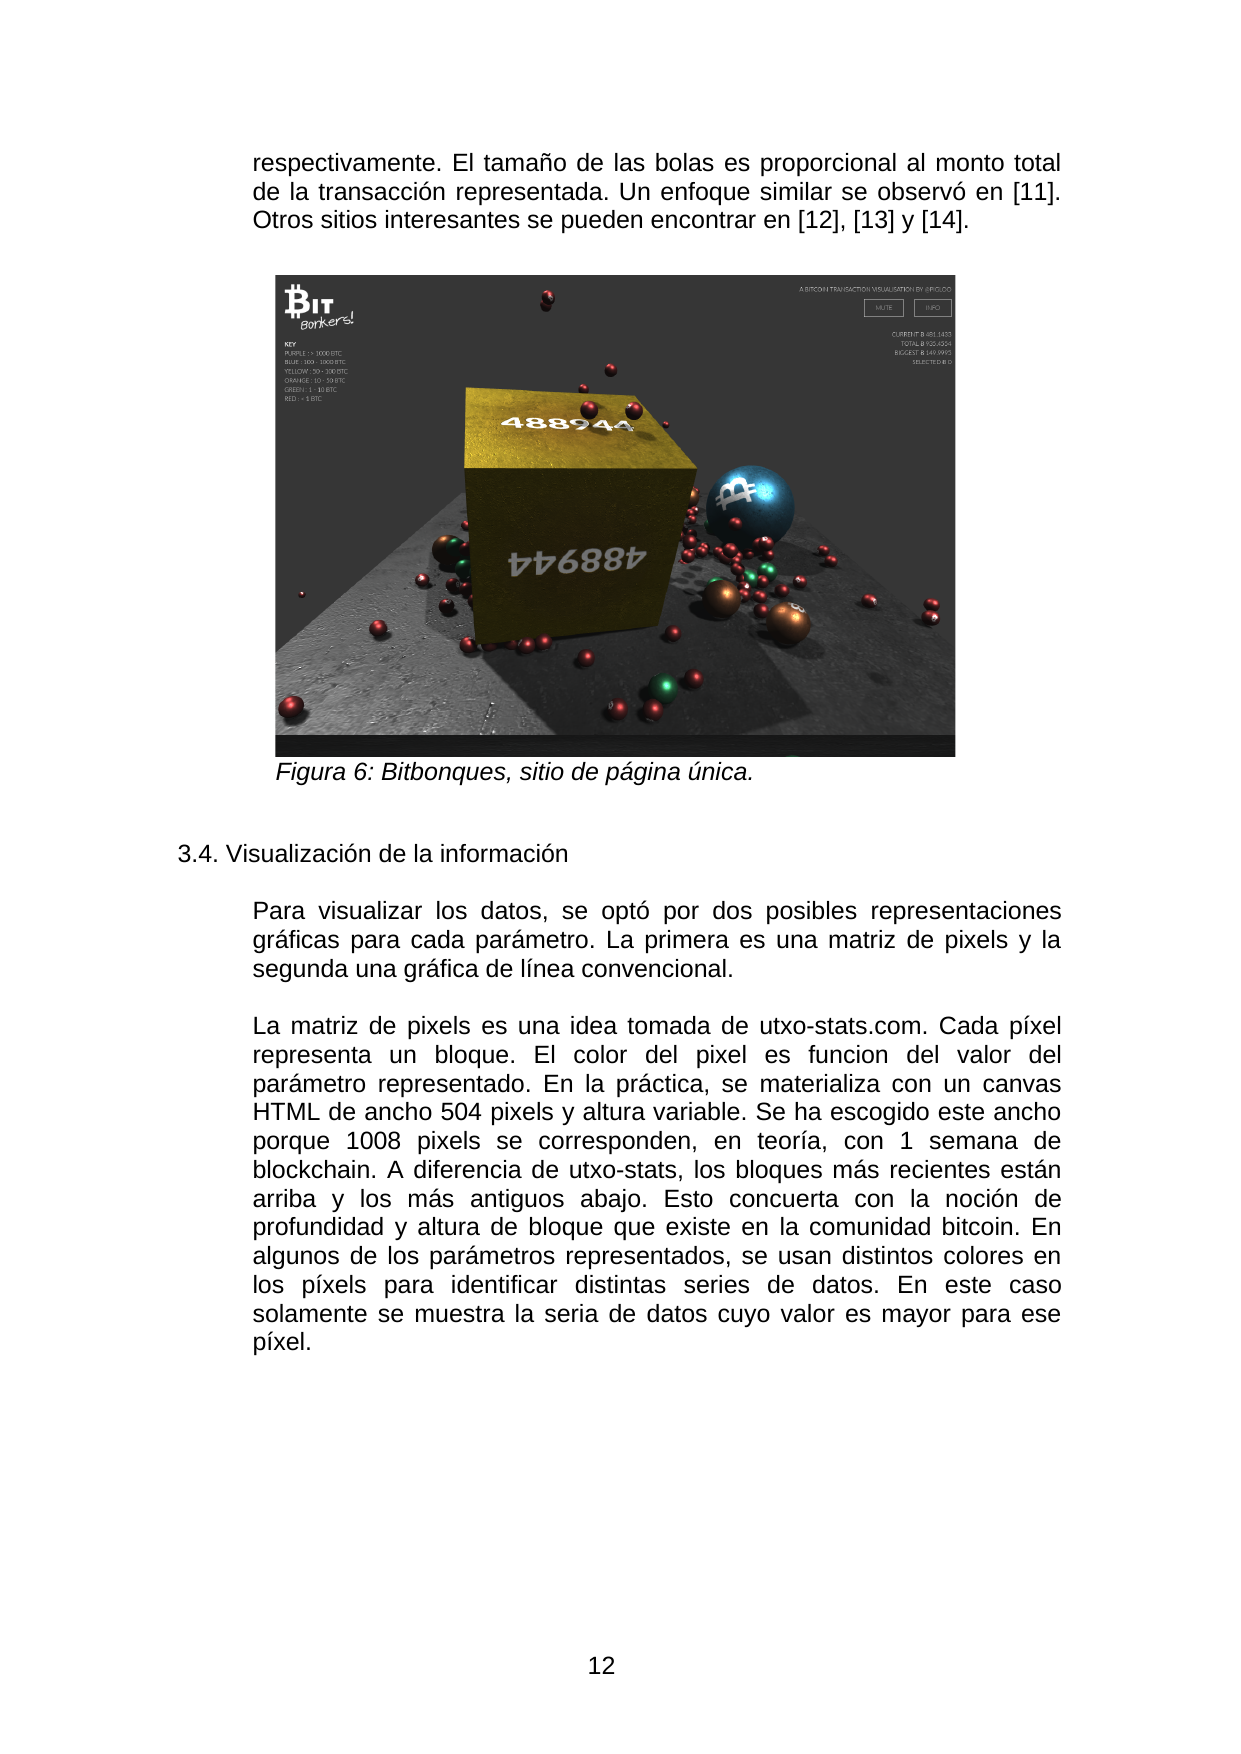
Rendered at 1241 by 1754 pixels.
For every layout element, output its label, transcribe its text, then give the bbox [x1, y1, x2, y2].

text La matriz de pixels es una idea tomada de utxo-stats.com. Cada píxel representa un bloque. El color del pixel es funcion del valor del parámetro representado. En la práctica, se materializa con un canvas HTML de ancho 504 pixels y altura variable. Se ha escogido este ancho porque 1008 pixels se corresponden, en teoría, con 1 semana de blockchain. A diferencia de utxo-stats, los bloques más recientes están arriba y los más antiguos abajo. Esto concuerta con la noción de profundidad y altura de bloque que existe en la comunidad bitcoin. En algunos de los parámetros representados, se usan distintos colores en los píxels para identificar distintas series de datos. En este caso solamente se muestra la seria de datos cuyo valor es mayor para ese píxel. [252, 1011, 1063, 1356]
subtitle 3.4. Visualización de la información [177, 838, 1063, 867]
picture [275, 275, 956, 757]
text Para visualizar los datos, se optó por dos posibles representaciones gráficas para cada parámetro. La primera es una matriz de pixels y la segunda una gráfica de línea convencional. [252, 896, 1063, 982]
text respectivamente. El tamaño de las bolas es proporcional al monto total de la transacción representada. Un enfoque similar se observó en [11]. Otros sitios interesantes se pueden encontrar en [12], [13] y [14]. [252, 148, 1063, 234]
text Figura 6: Bitbonques, sitio de página única. [275, 757, 1048, 785]
